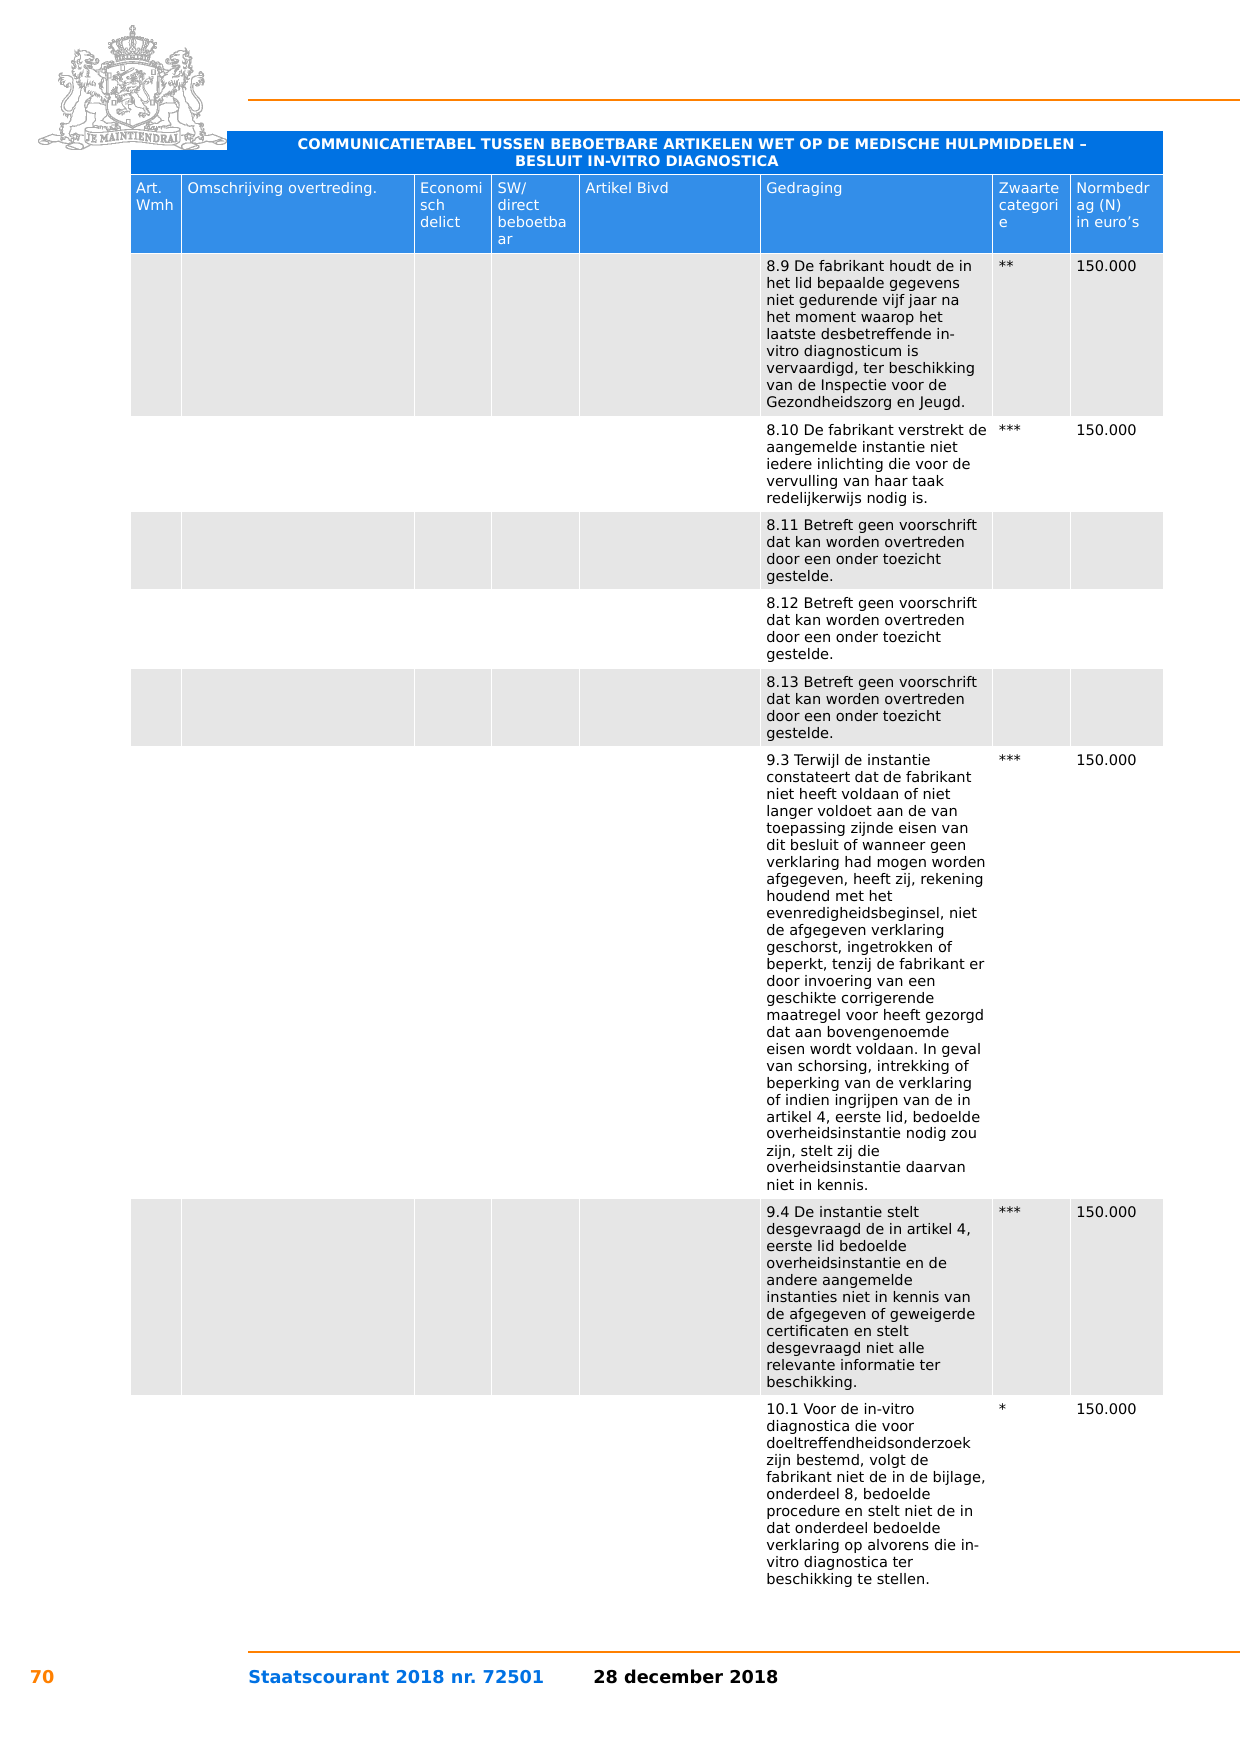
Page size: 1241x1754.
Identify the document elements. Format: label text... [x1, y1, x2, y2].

table_cell [131, 417, 181, 511]
table_cell [1071, 591, 1163, 668]
table_cell Normbedrag (N) in euro’s [1071, 175, 1163, 253]
table_cell [415, 512, 491, 589]
table_cell [492, 591, 579, 668]
table_cell 150.000 [1071, 1199, 1163, 1395]
table_cell [131, 669, 181, 746]
table_cell [131, 591, 181, 668]
table_cell *** [993, 1199, 1070, 1395]
table_cell 8.11 Betreft geen voorschrift dat kan worden overtreden door een onder toezicht gestelde. [761, 512, 992, 589]
table_cell [580, 747, 760, 1198]
table_cell *** [993, 747, 1070, 1198]
table_cell 150.000 [1071, 1396, 1163, 1592]
table_cell Gedraging [761, 175, 992, 253]
table_cell [182, 417, 414, 511]
table_cell Artikel Bivd [580, 175, 760, 253]
picture [38, 25, 227, 150]
table_cell 9.3 Terwijl de instantie constateert dat de fabrikant niet heeft voldaan of niet langer voldoet aan de van toepassing zijnde eisen van dit besluit of wanneer geen verklaring had mogen worden afgegeven, heeft zij, rekening houdend met het evenredigheidsbeginsel, niet de afgegeven verklaring geschorst, ingetrokken of beperkt, tenzij de fabrikant er door invoering van een geschikte corrigerende maatregel voor heeft gezorgd dat aan bovengenoemde eisen wordt voldaan. In geval van schorsing, intrekking of beperking van de verklaring of indien ingrijpen van de in artikel 4, eerste lid, bedoelde overheidsinstantie nodig zou zijn, stelt zij die overheidsinstantie daarvan niet in kennis. [761, 747, 992, 1198]
table_cell * [993, 1396, 1070, 1592]
table_cell *** [993, 417, 1070, 511]
table_cell 8.9 De fabrikant houdt de in het lid bepaalde gegevens niet gedurende vijf jaar na het moment waarop het laatste desbetreffende in-vitro diagnosticum is vervaardigd, ter beschikking van de Inspectie voor de Gezondheidszorg en Jeugd. [761, 254, 992, 416]
table_cell [182, 254, 414, 416]
table_cell [131, 254, 181, 416]
table_cell [182, 591, 414, 668]
table_header COMMUNICATIETABEL TUSSEN BEBOETBARE ARTIKELEN WET OP DE MEDISCHE HULPMIDDELEN – BESLUIT IN-VITRO DIAGNOSTICA [131, 131, 1163, 174]
table_cell [492, 669, 579, 746]
table_cell 8.13 Betreft geen voorschrift dat kan worden overtreden door een onder toezicht gestelde. [761, 669, 992, 746]
table_cell [131, 1396, 181, 1592]
table_cell [580, 417, 760, 511]
table_cell [415, 254, 491, 416]
table_cell [993, 512, 1070, 589]
table_cell [131, 1199, 181, 1395]
table_cell [580, 1396, 760, 1592]
table_cell [131, 512, 181, 589]
table_cell [131, 747, 181, 1198]
table_cell [182, 1396, 414, 1592]
table_cell Omschrijving overtreding. [182, 175, 414, 253]
table_cell [993, 669, 1070, 746]
table_cell [182, 1199, 414, 1395]
table_cell 150.000 [1071, 254, 1163, 416]
table_cell [415, 1199, 491, 1395]
table_cell 8.12 Betreft geen voorschrift dat kan worden overtreden door een onder toezicht gestelde. [761, 591, 992, 668]
table_cell [1071, 512, 1163, 589]
table_cell [415, 1396, 491, 1592]
table_cell [415, 747, 491, 1198]
table_cell Economisch delict [415, 175, 491, 253]
table_cell 150.000 [1071, 417, 1163, 511]
table_cell [993, 591, 1070, 668]
table_cell Zwaarte categorie [993, 175, 1070, 253]
table_cell [415, 417, 491, 511]
table_cell [492, 512, 579, 589]
table_cell [492, 1396, 579, 1592]
table_cell [415, 591, 491, 668]
table_cell [492, 417, 579, 511]
table_cell [182, 669, 414, 746]
table_cell ** [993, 254, 1070, 416]
table_cell [580, 669, 760, 746]
table_cell [580, 591, 760, 668]
table_cell 9.4 De instantie stelt desgevraagd de in artikel 4, eerste lid bedoelde overheidsinstantie en de andere aangemelde instanties niet in kennis van de afgegeven of geweigerde certificaten en stelt desgevraagd niet alle relevante informatie ter beschikking. [761, 1199, 992, 1395]
table_cell 8.10 De fabrikant verstrekt de aangemelde instantie niet iedere inlichting die voor de vervulling van haar taak redelijkerwijs nodig is. [761, 417, 992, 511]
table_cell SW/ direct beboetbaar [492, 175, 579, 253]
table_cell [182, 747, 414, 1198]
table_cell [415, 669, 491, 746]
table_cell [492, 254, 579, 416]
table_cell 10.1 Voor de in-vitro diagnostica die voor doeltreffendheidsonderzoek zijn bestemd, volgt de fabrikant niet de in de bijlage, onderdeel 8, bedoelde procedure en stelt niet de in dat onderdeel bedoelde verklaring op alvorens die in-vitro diagnostica ter beschikking te stellen. [761, 1396, 992, 1592]
table_cell [580, 512, 760, 589]
table_cell Art. Wmh [131, 175, 181, 253]
table_cell [492, 1199, 579, 1395]
table_cell [182, 512, 414, 589]
table_cell 150.000 [1071, 747, 1163, 1198]
table_cell [580, 1199, 760, 1395]
table_cell [580, 254, 760, 416]
table_cell [1071, 669, 1163, 746]
table_cell [492, 747, 579, 1198]
